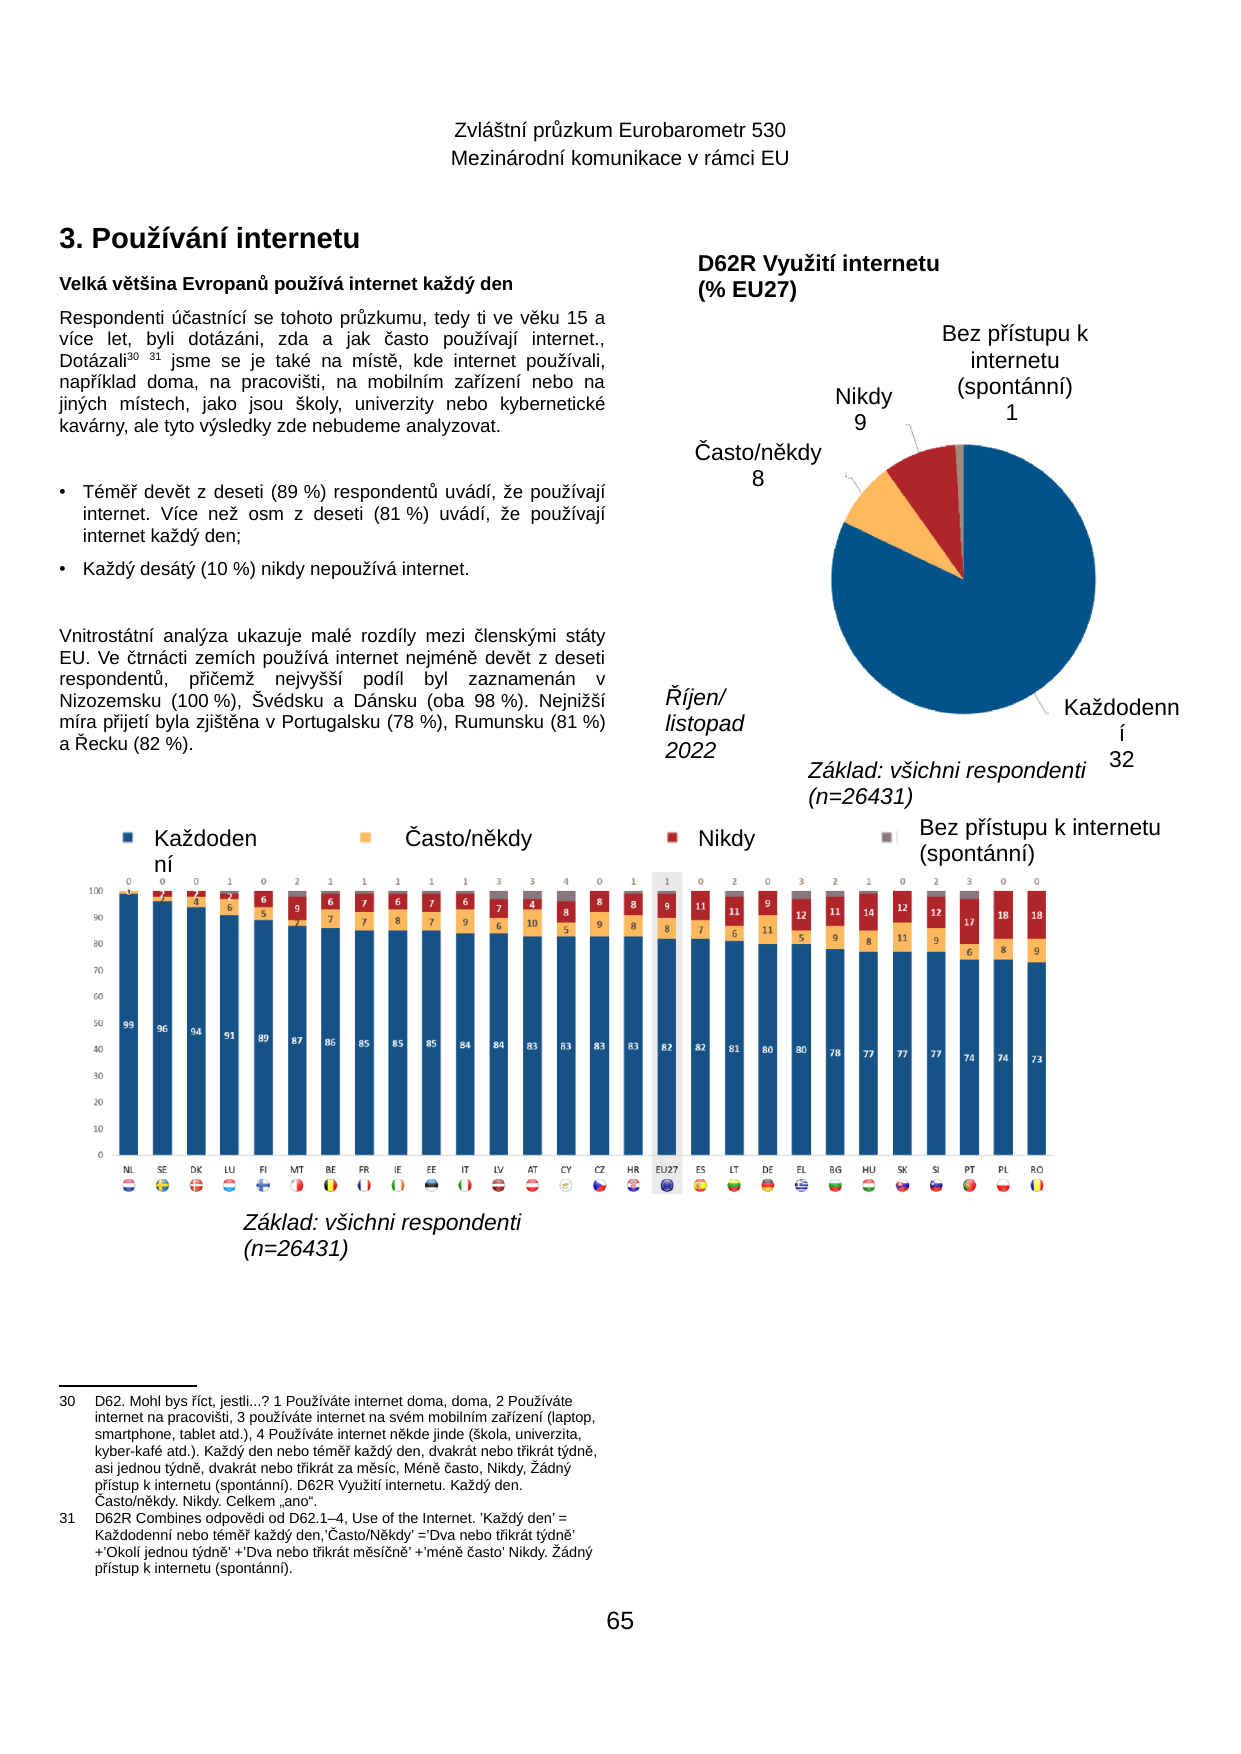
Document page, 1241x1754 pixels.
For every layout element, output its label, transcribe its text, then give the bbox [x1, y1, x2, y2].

picture [857, 416, 863, 423]
text Respondenti účastnící se tohoto průzkumu, tedy ti ve věku 15 a více let, byli dotázáni, zda a jak často používají internet., Dotázali jsme se je také na místě, kde internet používali, například doma, na pracovišti, na mobilním zařízení nebo na jiných místech, jako jsou školy, univerzity nebo kybernetické kavárny, ale tyto výsledky zde nebudeme analyzovat. [59, 307, 605, 436]
picture [825, 414, 1099, 717]
text D62. Mohl bys říct, jestli...? 1 Používáte internet doma, doma, 2 Používáte internet na pracovišti, 3 používáte internet na svém mobilním zařízení (laptop, smartphone, tablet atd.), 4 Používáte internet někde jinde (škola, univerzita, kyber-kafé atd.). Každý den nebo téměř každý den, dvakrát nebo třikrát týdně, asi jednou týdně, dvakrát nebo třikrát za měsíc, Méně často, Nikdy, Žádný přístup k internetu (spontánní). D62R Využití internetu. Každý den. Často/někdy. Nikdy. Celkem „ano“. [59, 1392, 605, 1510]
text Velká většina Evropanů používá internet každý den [59, 273, 605, 295]
list Každý desátý (10 %) nikdy nepoužívá internet. [59, 558, 605, 579]
subtitle 3. Používání internetu [59, 221, 605, 255]
text D62R Combines odpovědi od D62.1–4, Use of the Internet. ’Každý den’ = Každodenní nebo téměř každý den,’Často/Někdy’ =’Dva nebo třikrát týdně’ +’Okolí jednou týdně’ +’Dva nebo třikrát měsíčně’ +’méně často’ Nikdy. Žádný přístup k internetu (spontánní). [59, 1510, 605, 1577]
picture [80, 872, 1060, 1194]
text Vnitrostátní analýza ukazuje malé rozdíly mezi členskými státy EU. Ve čtrnácti zemích používá internet nejméně devět z deseti respondentů, přičemž nejvyšší podíl byl zaznamenán v Nizozemsku (100 %), Švédsku a Dánsku (oba 98 %). Nejnižší míra přijetí byla zjištěna v Portugalsku (78 %), Rumunsku (81 %) a Řecku (82 %). [59, 625, 605, 754]
picture [105, 817, 898, 857]
list Téměř devět z deseti (89 %) respondentů uvádí, že používají internet. Více než osm z deseti (81 %) uvádí, že používají internet každý den; [59, 481, 605, 546]
